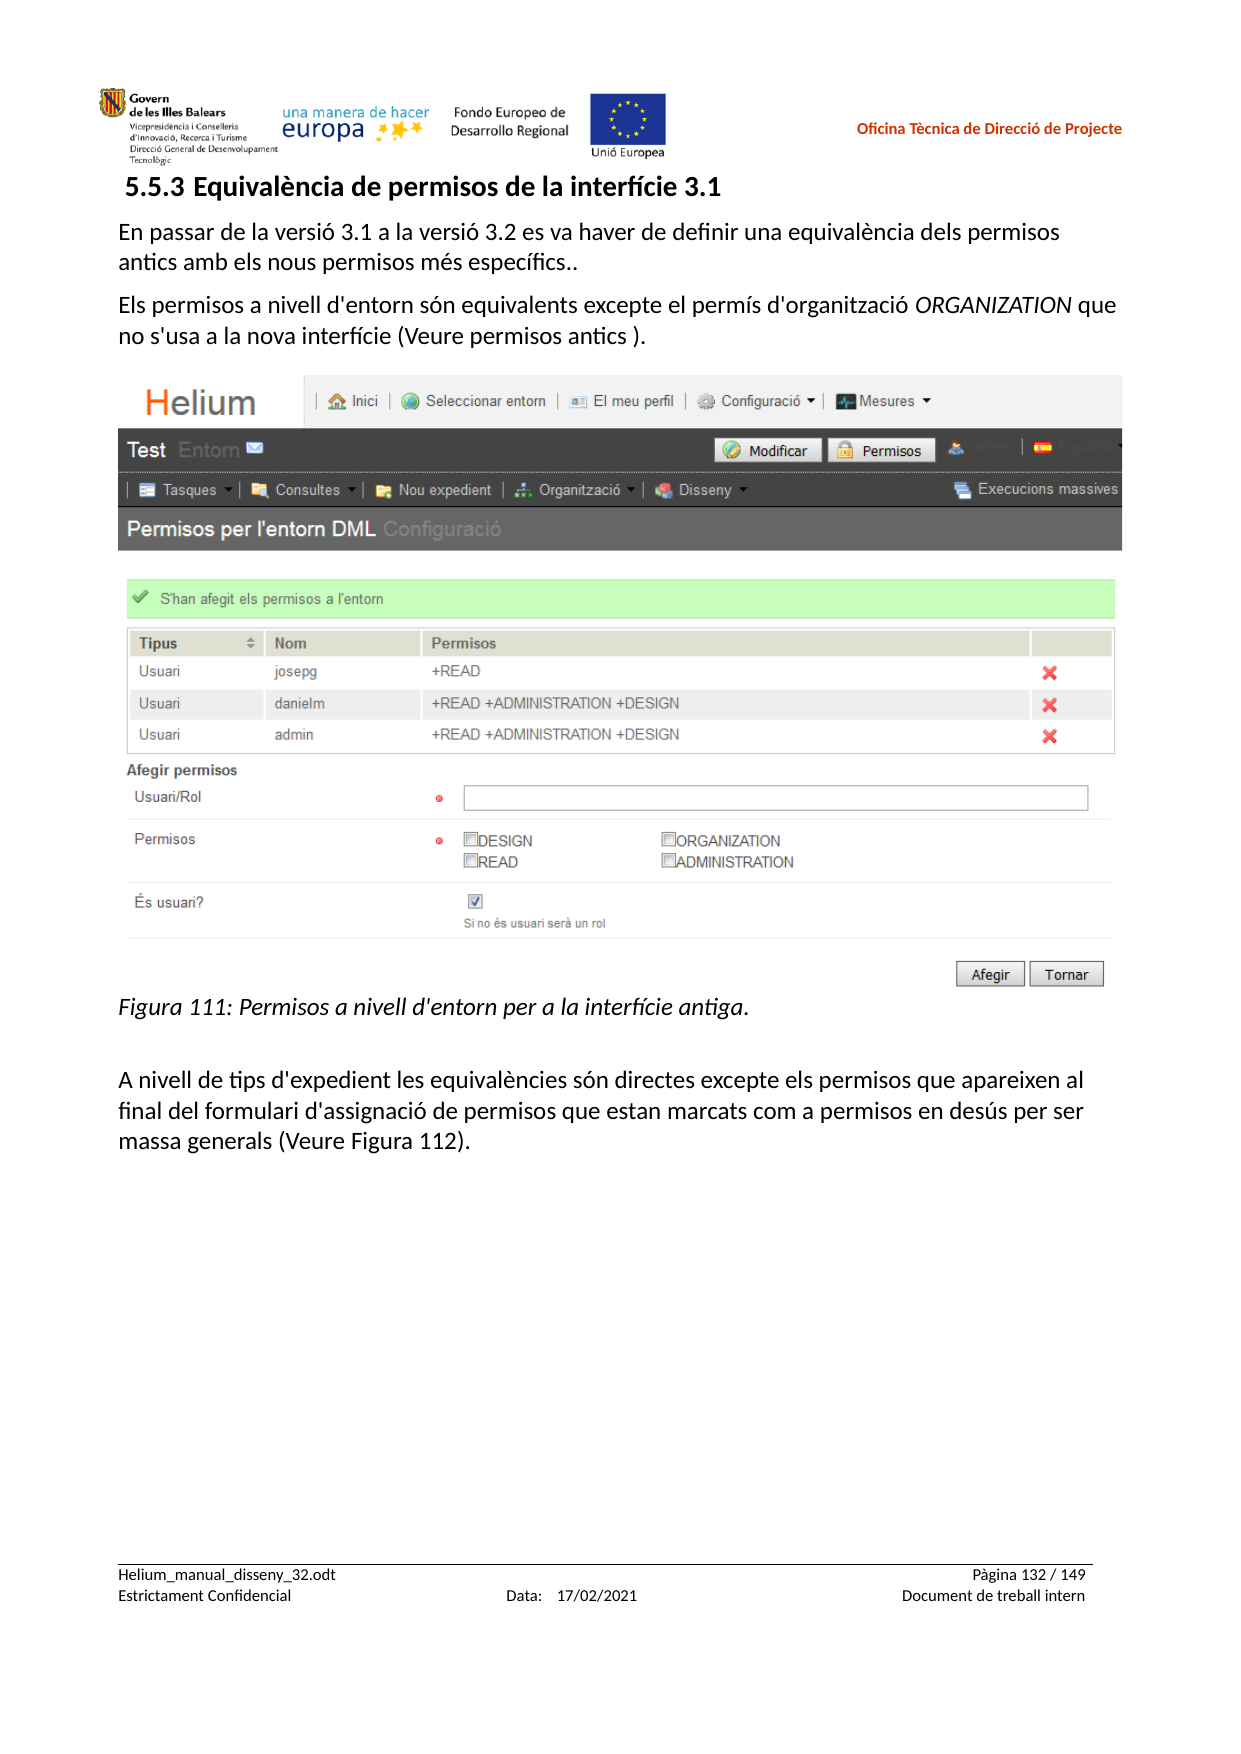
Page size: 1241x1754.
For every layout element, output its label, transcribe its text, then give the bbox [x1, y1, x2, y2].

text Figura 111: Permisos a nivell d'entorn per a la interfície antiga. [118, 991, 1122, 1021]
text Els permisos a nivell d'entorn són equivalents excepte el permís d'organització ORGANIZATION que no s'usa a la nova interfície (Veure permisos antics ). [118, 289, 1122, 351]
picture [118, 375, 1123, 991]
picture [99, 87, 668, 166]
text En passar de la versió 3.1 a la versió 3.2 es va haver de definir una equivalència dels permisos antics amb els nous permisos més específics.. [118, 216, 1122, 277]
text A nivell de tips d'expedient les equivalències són directes excepte els permisos que apareixen al final del formulari d'assignació de permisos que estan marcats com a permisos en desús per ser massa generals (Veure Figura 112). [118, 1064, 1122, 1156]
subtitle Equivalència de permisos de la interfície 3.1 [118, 168, 1122, 203]
